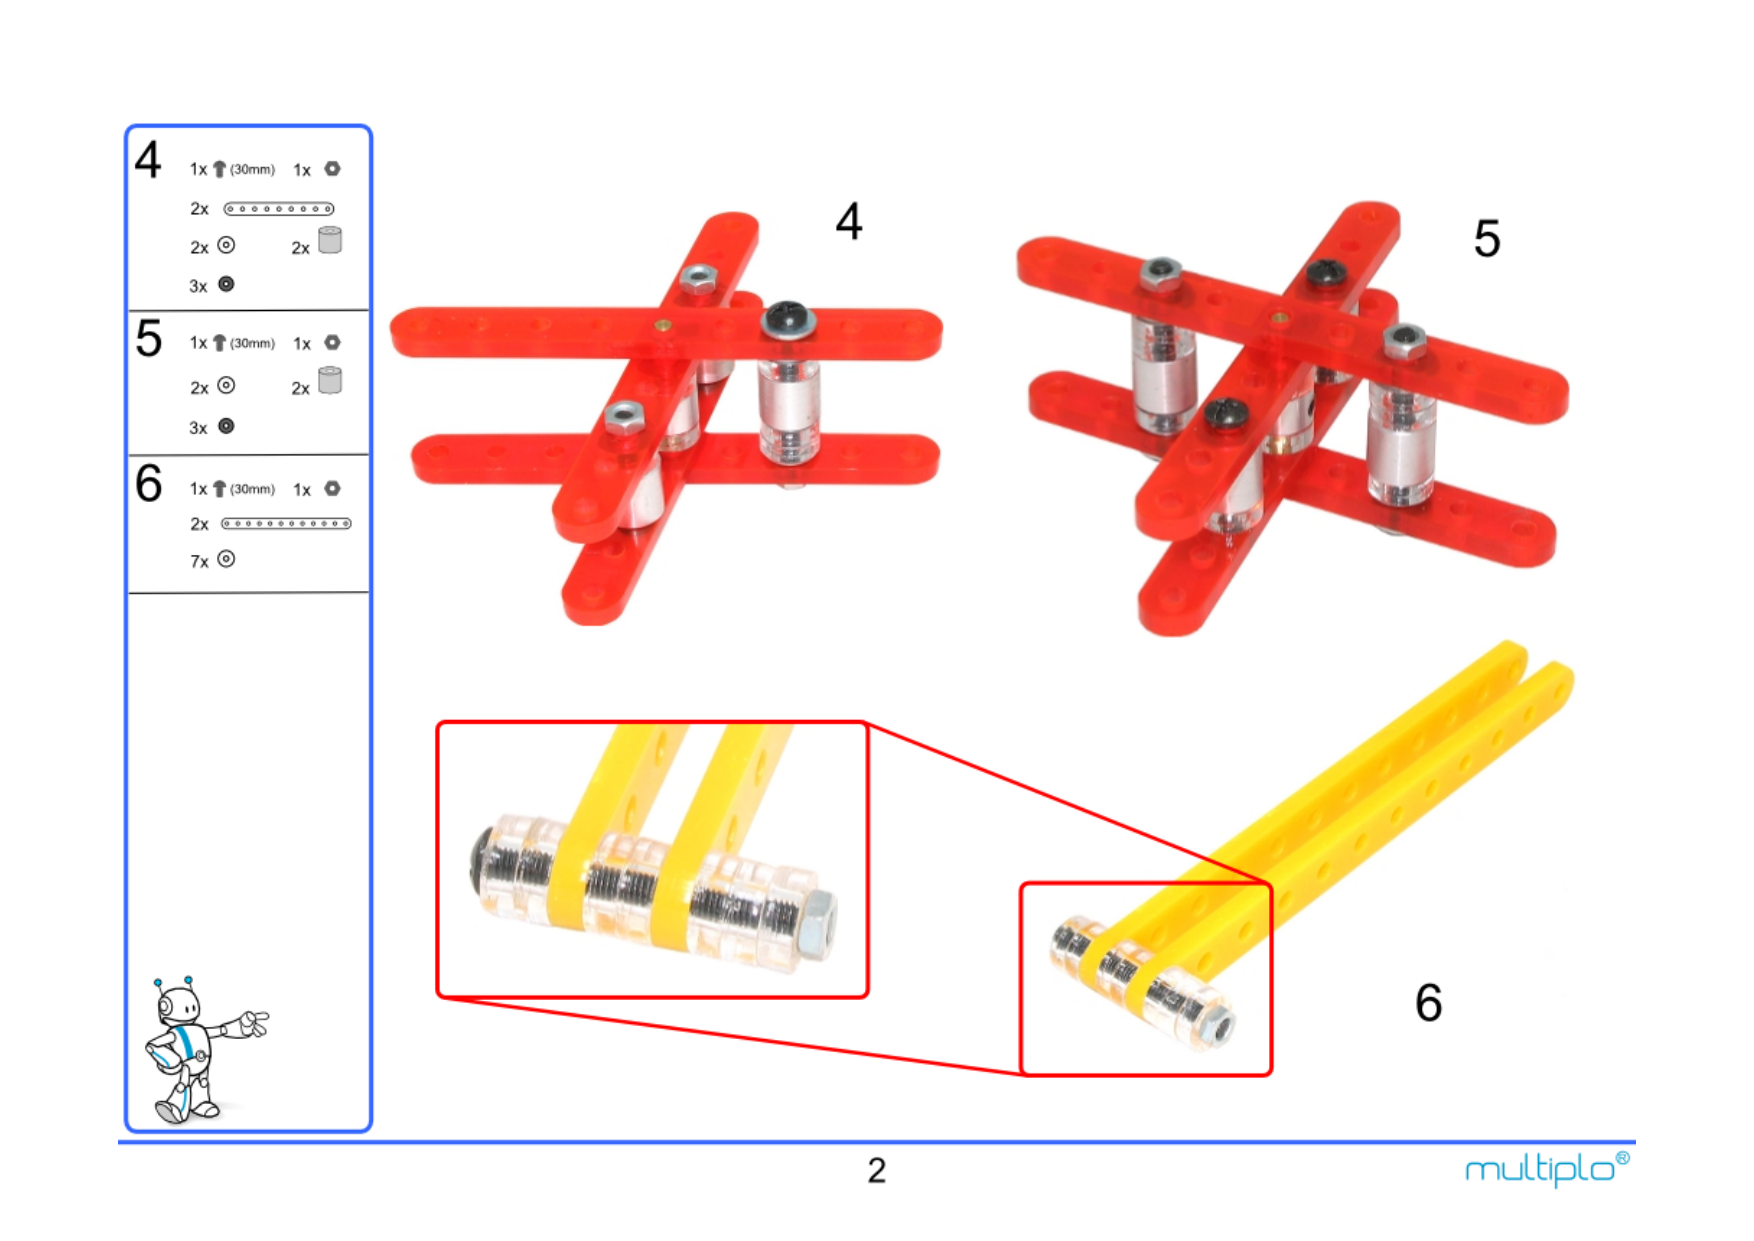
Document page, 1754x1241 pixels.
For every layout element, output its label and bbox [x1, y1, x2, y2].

picture [118, 118, 1636, 1192]
